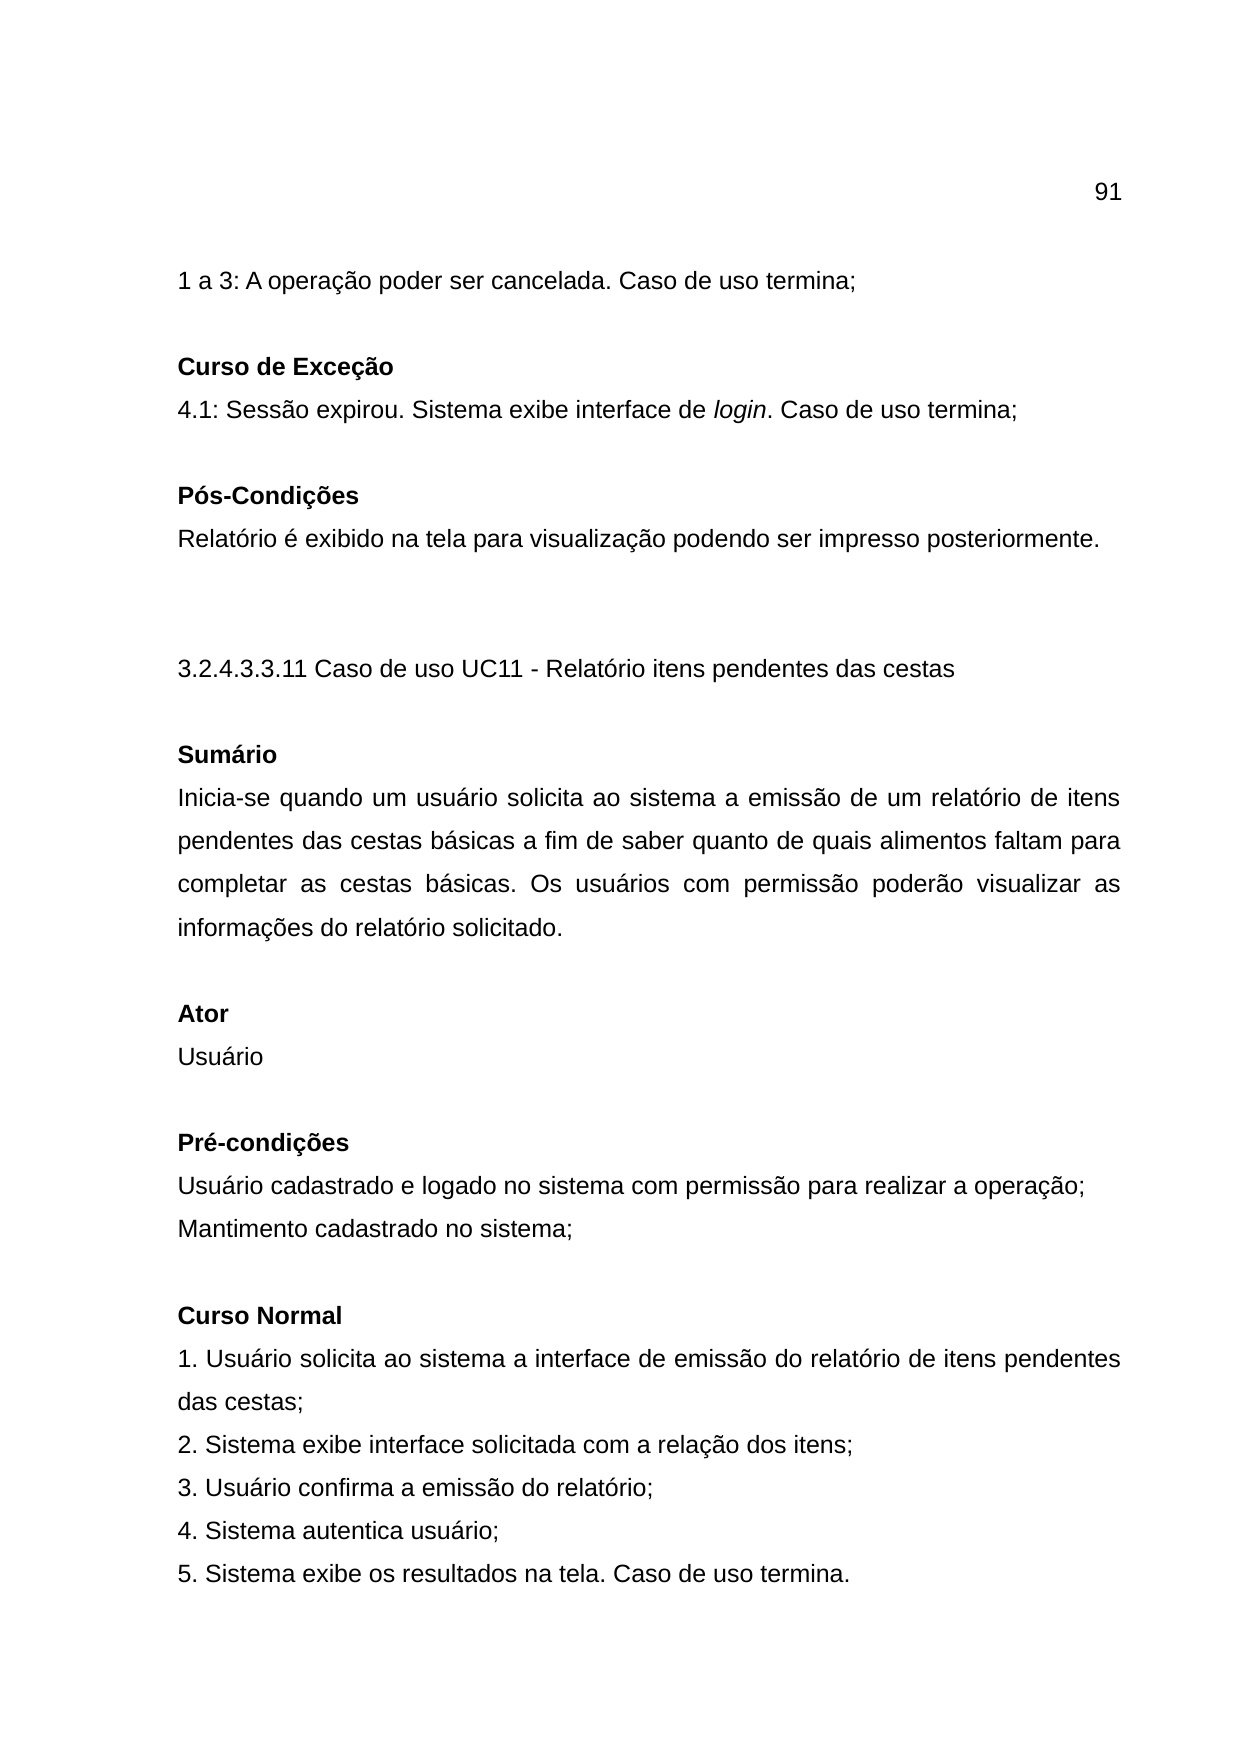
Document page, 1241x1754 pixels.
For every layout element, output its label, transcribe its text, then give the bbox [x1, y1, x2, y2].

text 1 a 3: A operação poder ser cancelada. Caso de uso termina; [177, 266, 1122, 294]
text Ator [177, 999, 1122, 1028]
text Usuário cadastrado e logado no sistema com permissão para realizar a operação; [177, 1171, 1122, 1200]
text Sumário [177, 740, 1122, 769]
text 4. Sistema autentica usuário; [177, 1516, 1122, 1545]
text Mantimento cadastrado no sistema; [177, 1214, 1122, 1243]
text 4.1: Sessão expirou. Sistema exibe interface de login. Caso de uso termina; [177, 395, 1122, 424]
text 5. Sistema exibe os resultados na tela. Caso de uso termina. [177, 1559, 1122, 1588]
text 3. Usuário confirma a emissão do relatório; [177, 1473, 1122, 1502]
text Curso Normal [177, 1301, 1122, 1329]
text Pós-Condições [177, 481, 1122, 510]
text Usuário [177, 1042, 1122, 1071]
text 1. Usuário solicita ao sistema a interface de emissão do relatório de itens pendentes das cestas; [177, 1344, 1122, 1416]
text 3.2.4.3.3.11 Caso de uso UC11 - Relatório itens pendentes das cestas [177, 654, 1122, 683]
text Pré-condições [177, 1128, 1122, 1157]
text Curso de Exceção [177, 352, 1122, 381]
text 2. Sistema exibe interface solicitada com a relação dos itens; [177, 1430, 1122, 1459]
text Relatório é exibido na tela para visualização podendo ser impresso posteriormente. [177, 524, 1122, 553]
text Inicia-se quando um usuário solicita ao sistema a emissão de um relatório de itens pendentes das cestas básicas a fim de saber quanto de quais alimentos faltam para completar as cestas básicas. Os usuários com permissão poderão visualizar as informações do relatório solicitado. [177, 783, 1122, 941]
